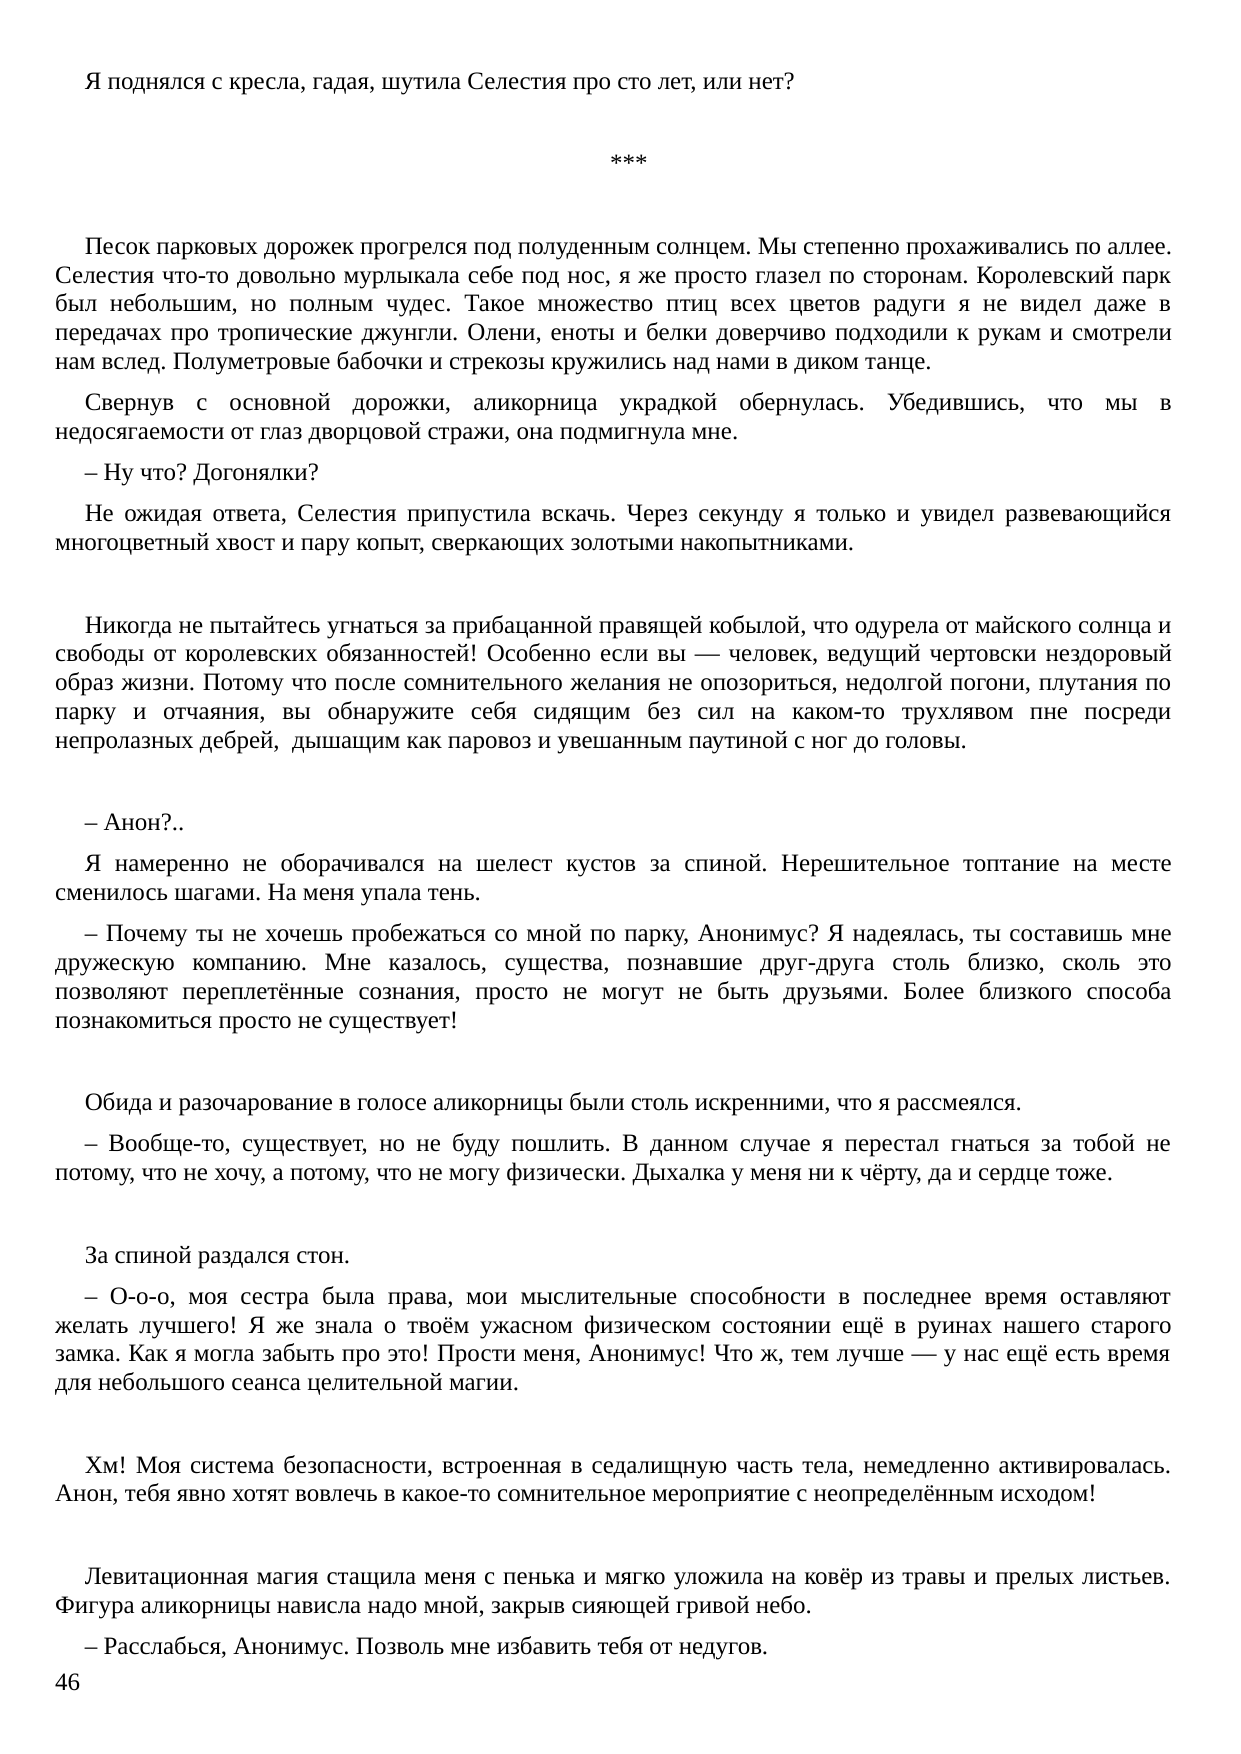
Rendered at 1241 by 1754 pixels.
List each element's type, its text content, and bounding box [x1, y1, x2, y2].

text – О-о-о, моя сестра была права, мои мыслительные способности в последнее время оставляют желать лучшего! Я же знала о твоём ужасном физическом состоянии ещё в руинах нашего старого замка. Как я могла забыть про это! Прости меня, Анонимус! Что ж, тем лучше — у нас ещё есть время для небольшого сеанса целительной магии. [55, 1281, 1173, 1396]
text Свернув с основной дорожки, аликорница украдкой обернулась. Убедившись, что мы в недосягаемости от глаз дворцовой стражи, она подмигнула мне. [55, 387, 1173, 445]
text *** [55, 148, 1173, 177]
text – Вообще-то, существует, но не буду пошлить. В данном случае я перестал гнаться за тобой не потому, что не хочу, а потому, что не могу физически. Дыхалка у меня ни к чёрту, да и сердце тоже. [55, 1128, 1173, 1186]
text Я поднялся с кресла, гадая, шутила Селестия про сто лет, или нет? [55, 66, 1173, 95]
text Хм! Моя система безопасности, встроенная в седалищную часть тела, немедленно активировалась. Анон, тебя явно хотят вовлечь в какое-то сомнительное мероприятие с неопределённым исходом! [55, 1450, 1173, 1507]
text Обида и разочарование в голосе аликорницы были столь искренними, что я рассмеялся. [55, 1087, 1173, 1116]
text За спиной раздался стон. [55, 1240, 1173, 1268]
text – Анон?.. [55, 807, 1173, 836]
text Песок парковых дорожек прогрелся под полуденным солнцем. Мы степенно прохаживались по аллее. Селестия что-то довольно мурлыкала себе под нос, я же просто глазел по сторонам. Королевский парк был небольшим, но полным чудес. Такое множество птиц всех цветов радуги я не видел даже в передачах про тропические джунгли. Олени, еноты и белки доверчиво подходили к рукам и смотрели нам вслед. Полуметровые бабочки и стрекозы кружились над нами в диком танце. [55, 231, 1173, 375]
text Я намеренно не оборачивался на шелест кустов за спиной. Нерешительное топтание на месте сменилось шагами. На меня упала тень. [55, 848, 1173, 906]
text Никогда не пытайтесь угнаться за прибацанной правящей кобылой, что одурела от майского солнца и свободы от королевских обязанностей! Особенно если вы — человек, ведущий чертовски нездоровый образ жизни. Потому что после сомнительного желания не опозориться, недолгой погони, плутания по парку и отчаяния, вы обнаружите себя сидящим без сил на каком-то трухлявом пне посреди непролазных дебрей, дышащим как паровоз и увешанным паутиной с ног до головы. [55, 610, 1173, 753]
text – Почему ты не хочешь пробежаться со мной по парку, Анонимус? Я надеялась, ты составишь мне дружескую компанию. Мне казалось, существа, познавшие друг-друга столь близко, сколь это позволяют переплетённые сознания, просто не могут не быть друзьями. Более близкого способа познакомиться просто не существует! [55, 918, 1173, 1033]
text Не ожидая ответа, Селестия припустила вскачь. Через секунду я только и увидел развевающийся многоцветный хвост и пару копыт, сверкающих золотыми накопытниками. [55, 498, 1173, 556]
text – Расслабься, Анонимус. Позволь мне избавить тебя от недугов. [55, 1631, 1173, 1660]
text – Ну что? Догонялки? [55, 457, 1173, 486]
text Левитационная магия стащила меня с пенька и мягко уложила на ковёр из травы и прелых листьев. Фигура аликорницы нависла надо мной, закрыв сияющей гривой небо. [55, 1561, 1173, 1618]
